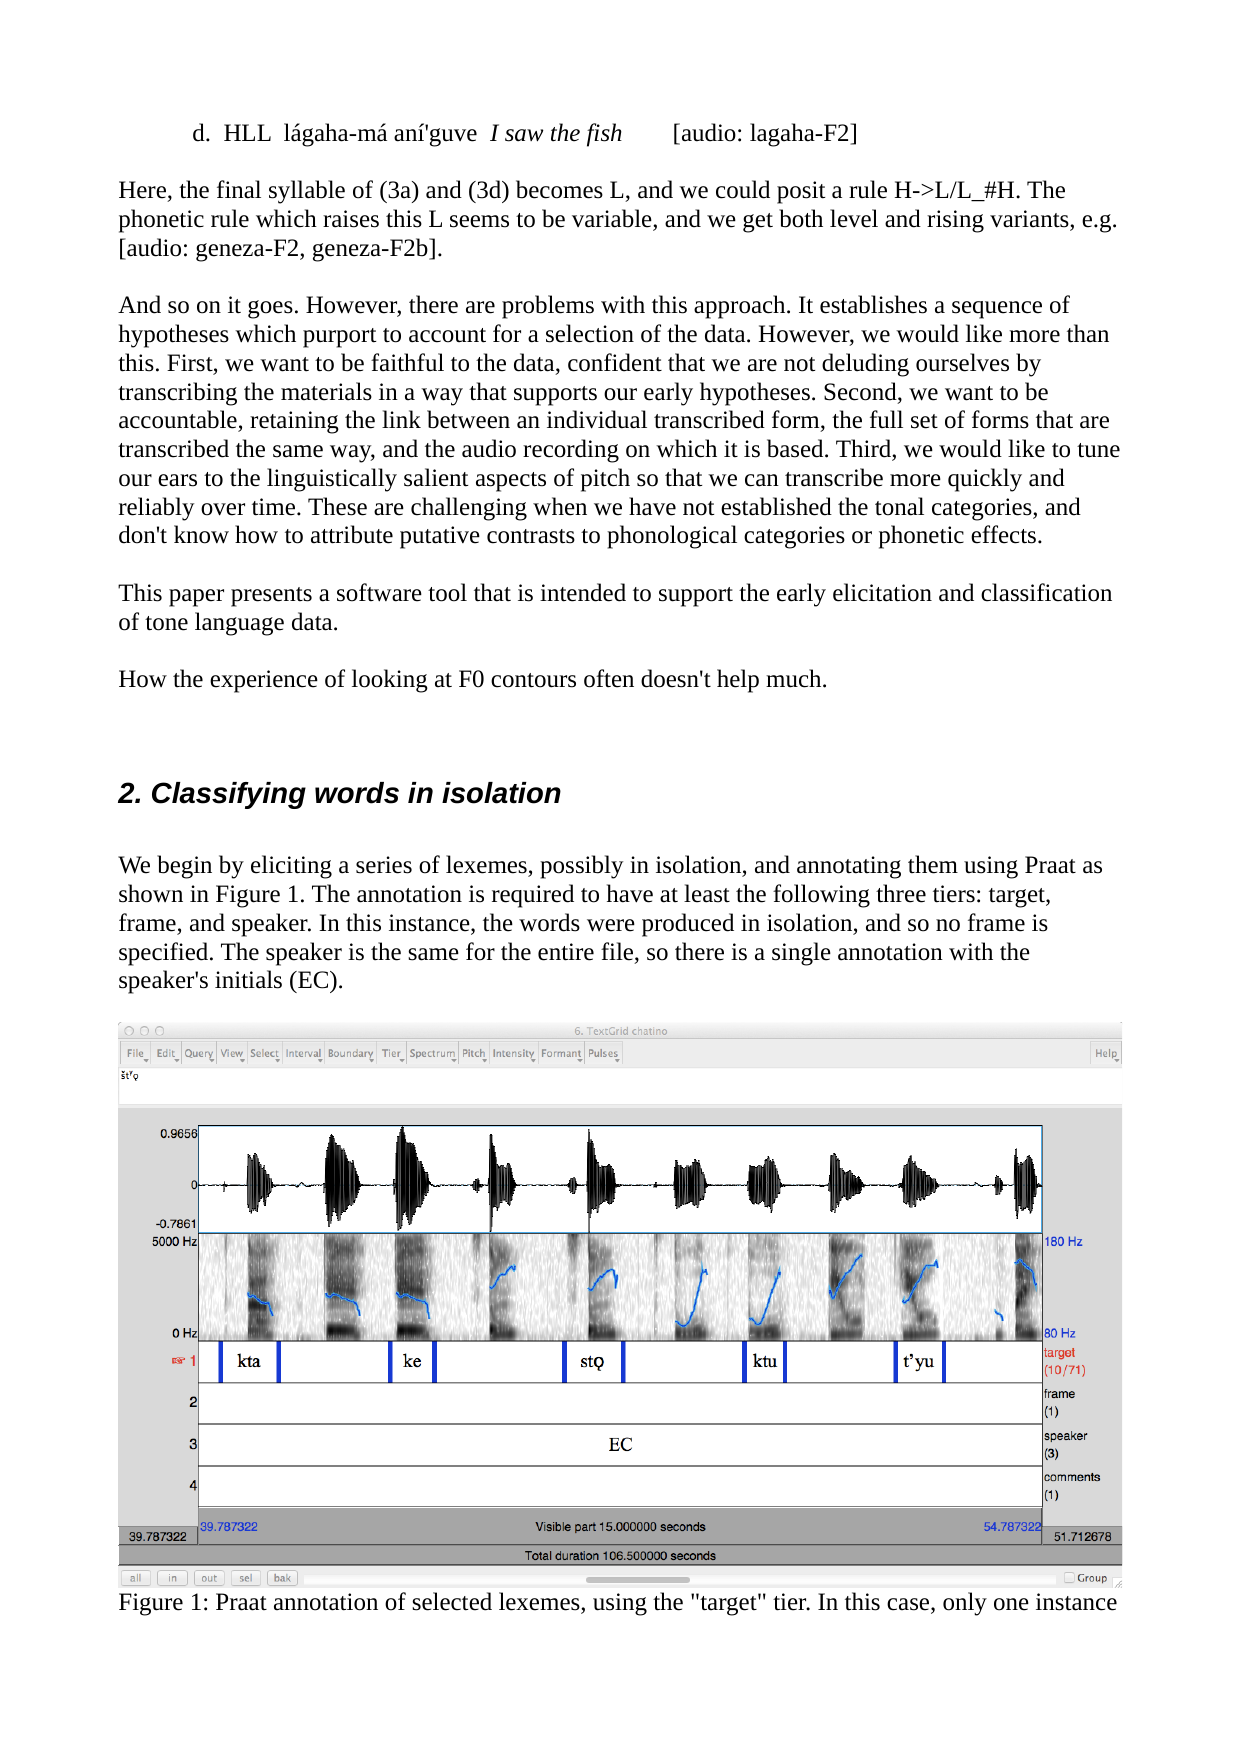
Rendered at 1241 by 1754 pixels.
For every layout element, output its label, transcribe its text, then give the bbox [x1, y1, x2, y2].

text We begin by eliciting a series of lexemes, possibly in isolation, and annotating them using Praat as shown in Figure 1. The annotation is required to have at least the following three tiers: target, frame, and speaker. In this instance, the words were produced in isolation, and so no frame is specified. The speaker is the same for the entire file, so there is a single annotation with the speaker's initials (EC). [118, 850, 1122, 994]
text Figure 1: Praat annotation of selected lexemes, using the "target" tier. In this case, only one instance [118, 1588, 1122, 1616]
text How the experience of looking at F0 contours often doesn't help much. [118, 664, 1122, 693]
picture [118, 1022, 1123, 1588]
text d. HLL lágaha-má aní'guve I saw the fish [audio: lagaha-F2] [118, 118, 1122, 147]
text And so on it goes. However, there are problems with this approach. It establishes a sequence of hypotheses which purport to account for a selection of the data. However, we would like more than this. First, we want to be faithful to the data, confident that we are not deluding ourselves by transcribing the materials in a way that supports our early hypotheses. Second, we want to be accountable, retaining the link between an individual transcribed form, the full set of forms that are transcribed the same way, and the audio recording on which it is based. Third, we would like to tune our ears to the linguistically salient aspects of pitch so that we can transcribe more quickly and reliably over time. These are challenging when we have not established the tonal categories, and don't know how to attribute putative contrasts to phonological categories or phonetic effects. [118, 291, 1122, 549]
text Here, the final syllable of (3a) and (3d) becomes L, and we could posit a rule H->L/L_#H. The phonetic rule which raises this L seems to be variable, and we get both level and rising variants, e.g. [audio: geneza-F2, geneza-F2b]. [118, 176, 1122, 262]
text This paper presents a software tool that is intended to support the early elicitation and classification of tone language data. [118, 578, 1122, 636]
subtitle 2. Classifying words in isolation [118, 776, 1122, 809]
